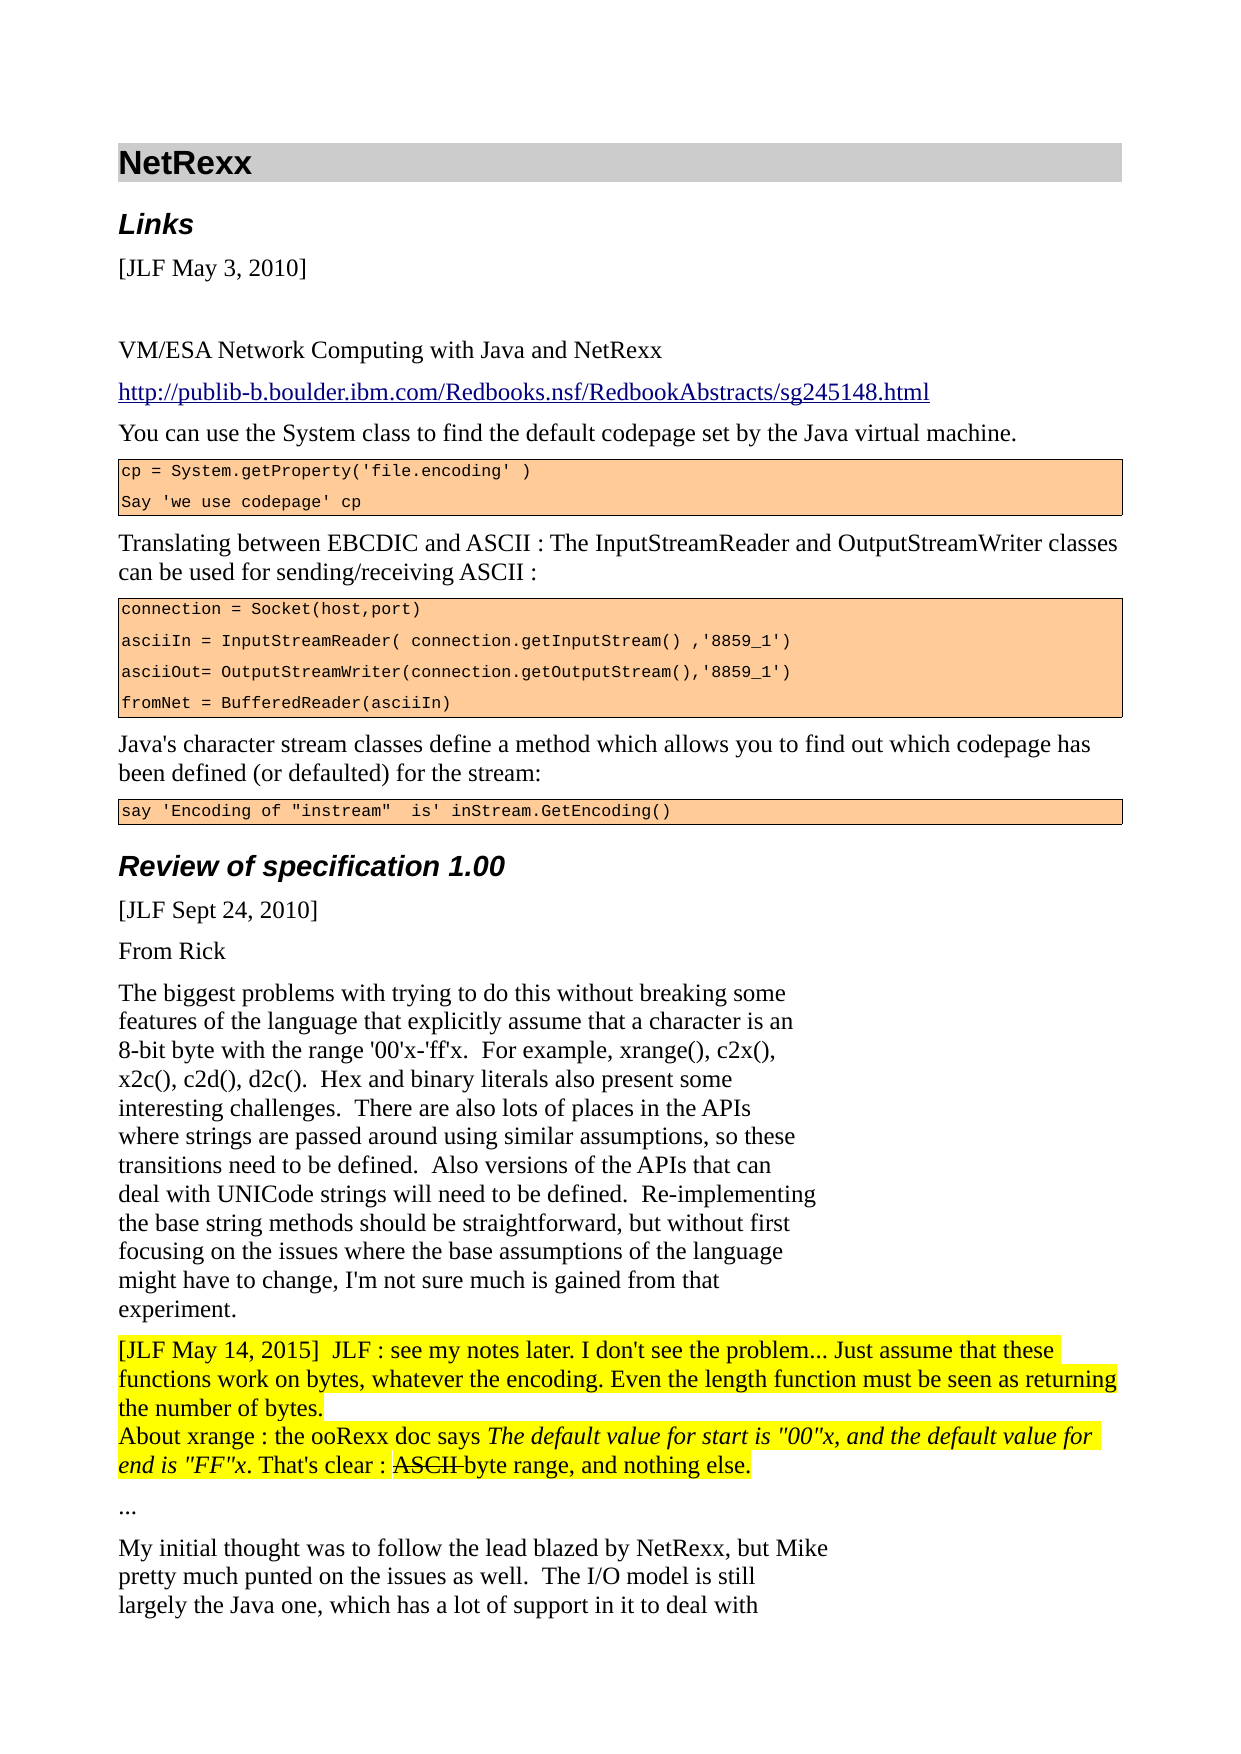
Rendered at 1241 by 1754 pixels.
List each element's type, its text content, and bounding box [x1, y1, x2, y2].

text connection = Socket(host,port) [119, 599, 1122, 620]
text [JLF May 3, 2010] [118, 253, 1122, 282]
text You can use the System class to find the default codepage set by the Java virtual machine. [118, 418, 1122, 447]
text From Rick [118, 936, 1122, 965]
subtitle Review of specification 1.00 [118, 849, 1122, 883]
text ... [118, 1491, 1122, 1520]
text Java's character stream classes define a method which allows you to find out which codepage has been defined (or defaulted) for the stream: [118, 729, 1122, 787]
text [JLF Sept 24, 2010] [118, 895, 1122, 924]
text fromNet = BufferedReader(asciiIn) [119, 692, 1122, 717]
subtitle NetRexx [118, 143, 1122, 182]
text http://publib-b.boulder.ibm.com/Redbooks.nsf/RedbookAbstracts/sg245148.html [118, 377, 1122, 405]
text The biggest problems with trying to do this without breaking some features of the language that explicitly assume that a character is an 8-bit byte with the range '00'x-'ff'x. For example, xrange(), c2x(), x2c(), c2d(), d2c(). Hex and binary literals also present some interesting challenges. There are also lots of places in the APIs where strings are passed around using similar assumptions, so these transitions need to be defined. Also versions of the APIs that can deal with UNICode strings will need to be defined. Re-implementing the base string methods should be straightforward, but without first focusing on the issues where the base assumptions of the language might have to change, I'm not sure much is gained from that experiment. [118, 978, 1122, 1323]
text say 'Encoding of "instream" is' inStream.GetEncoding() [119, 800, 1122, 824]
text [JLF May 14, 2015] JLF : see my notes later. I don't see the problem... Just assume that these functions work on bytes, whatever the encoding. Even the length function must be seen as returning the number of bytes. About xrange : the ooRexx doc says The default value for start is "00"x, and the default value for end is "FF"x. That's clear : ASCII byte range, and nothing else. [118, 1335, 1122, 1479]
text My initial thought was to follow the lead blazed by NetRexx, but Mike pretty much punted on the issues as well. The I/O model is still largely the Java one, which has a lot of support in it to deal with [118, 1533, 1122, 1619]
text asciiIn = InputStreamReader( connection.getInputStream() ,'8859_1') [119, 629, 1122, 651]
text Say 'we use codepage' cp [119, 490, 1122, 515]
subtitle Links [118, 207, 1122, 240]
text cp = System.getProperty('file.encoding' ) [119, 460, 1122, 481]
text VM/ESA Network Computing with Java and NetRexx [118, 335, 1122, 364]
text asciiOut= OutputStreamWriter(connection.getOutputStream(),'8859_1') [119, 661, 1122, 682]
text Translating between EBCDIC and ASCII : The InputStreamReader and OutputStreamWriter classes can be used for sending/receiving ASCII : [118, 528, 1122, 585]
